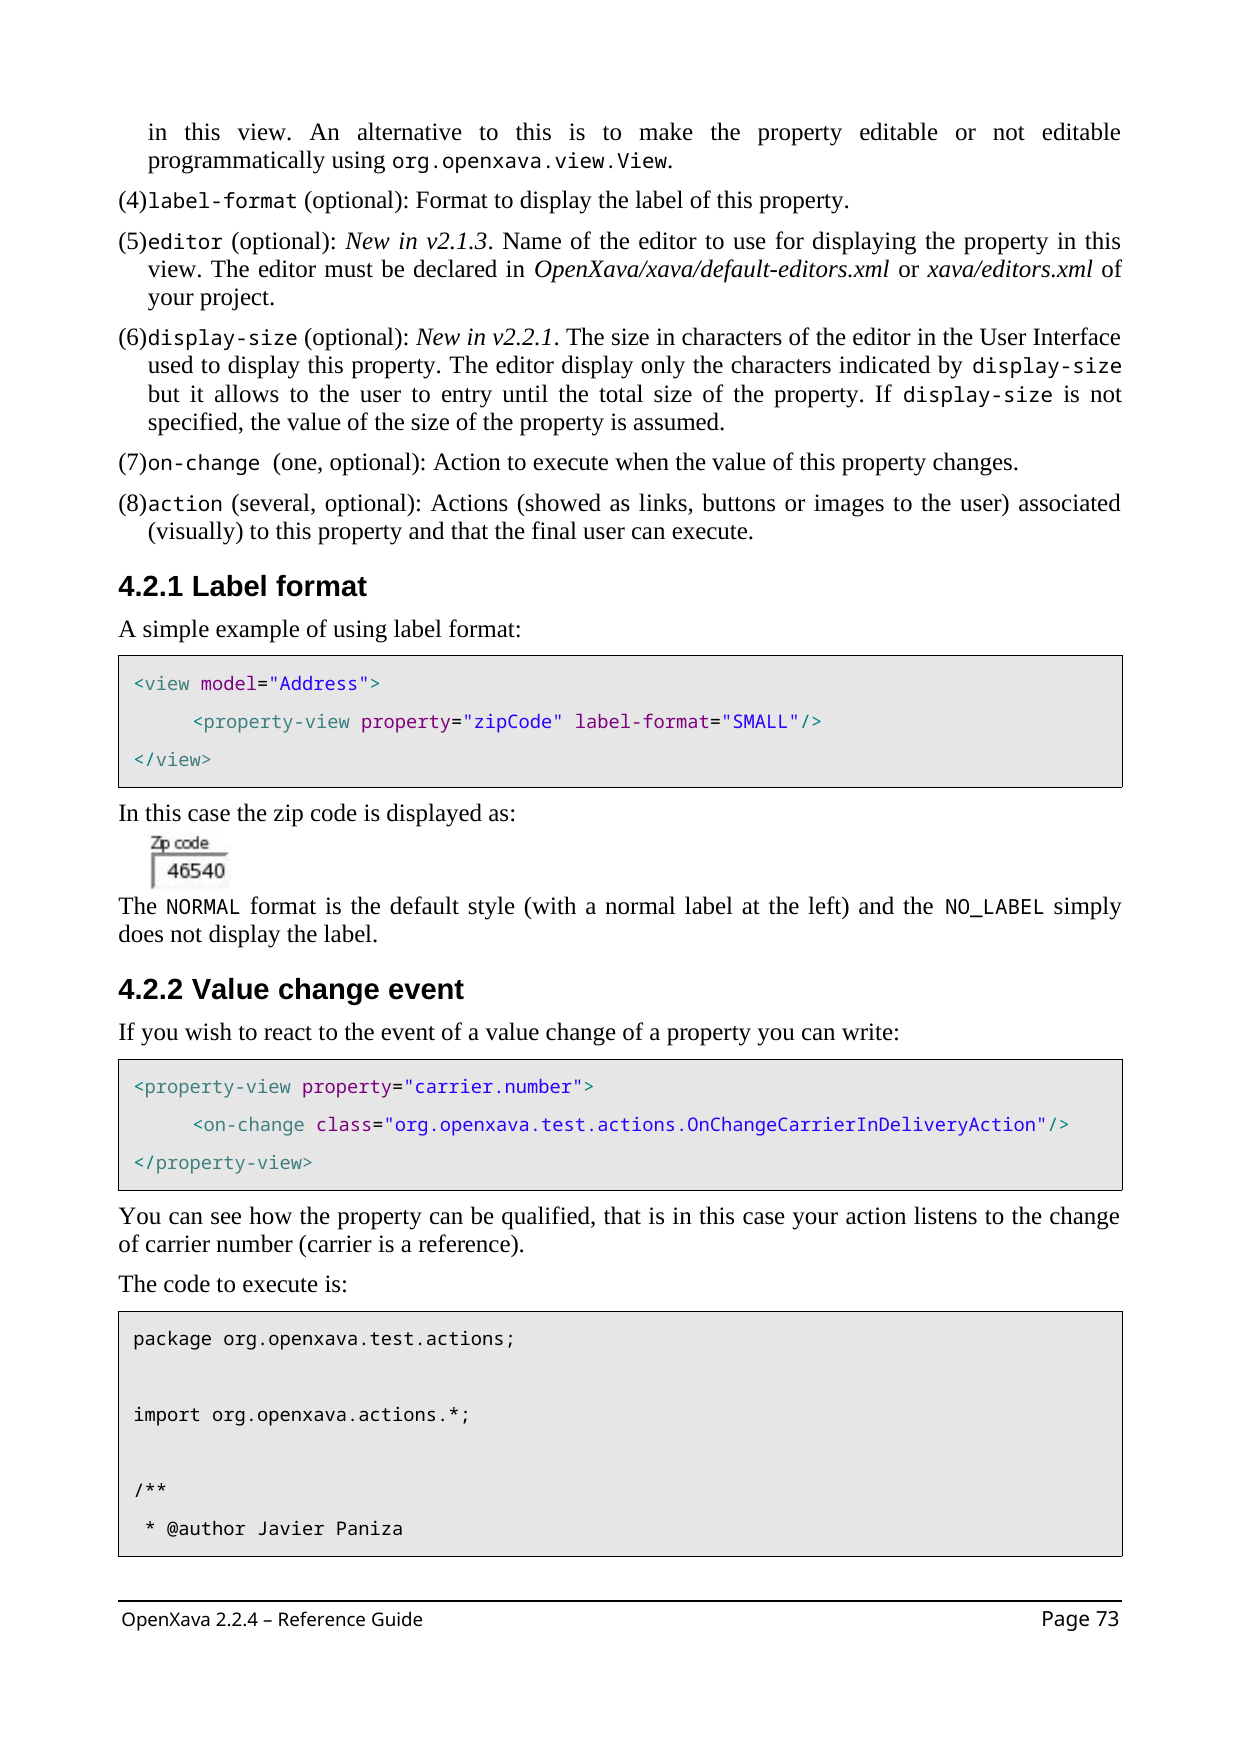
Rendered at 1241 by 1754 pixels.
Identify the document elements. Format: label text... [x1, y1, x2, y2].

list label-format (optional): Format to display the label of this property. [118, 187, 1122, 215]
text The code to execute is: [118, 1270, 1122, 1298]
text You can see how the property can be qualified, that is in this case your action listens to the change of carrier number (carrier is a reference). [118, 1202, 1122, 1258]
text <view model="Address"> [119, 656, 1122, 693]
text package org.openxava.test.actions; [119, 1312, 1122, 1349]
text /** [119, 1463, 1122, 1501]
text * @author Javier Paniza [119, 1501, 1122, 1556]
list editor (optional): New in v2.1.3. Name of the editor to use for displaying the property in this view. The editor must be declared in OpenXava/xava/default-editors.xml or xava/editors.xml of your project. [118, 227, 1122, 311]
subtitle Label format [118, 570, 1122, 603]
list display-size (optional): New in v2.2.1. The size in characters of the editor in the User Interface used to display this property. The editor display only the characters indicated by display-size but it allows to the user to entry until the total size of the property. If display-size is not specified, the value of the size of the property is assumed. [118, 323, 1122, 436]
text <on-change class="org.openxava.test.actions.OnChangeCarrierInDeliveryAction"/> [119, 1097, 1122, 1135]
text The NORMAL format is the default style (with a normal label at the left) and the NO_LABEL simply does not display the label. [118, 893, 1122, 948]
list on-change (one, optional): Action to execute when the value of this property changes. [118, 448, 1122, 477]
text </property-view> [119, 1135, 1122, 1190]
list action (several, optional): Actions (showed as links, buttons or images to the user) associated (visually) to this property and that the final user can execute. [118, 489, 1122, 545]
picture [148, 831, 232, 893]
text A simple example of using label format: [118, 615, 1122, 643]
text <property-view property="carrier.number"> [119, 1060, 1122, 1097]
list in this view. An alternative to this is to make the property editable or not editable programmatically using org.openxava.view.View. [118, 118, 1122, 174]
subtitle Value change event [118, 973, 1122, 1006]
text <property-view property="zipCode" label-format="SMALL"/> [119, 693, 1122, 731]
text import org.openxava.actions.*; [119, 1387, 1122, 1425]
text In this case the zip code is displayed as: [118, 799, 1122, 827]
text If you wish to react to the event of a value change of a property you can write: [118, 1018, 1122, 1046]
text </view> [119, 731, 1122, 787]
